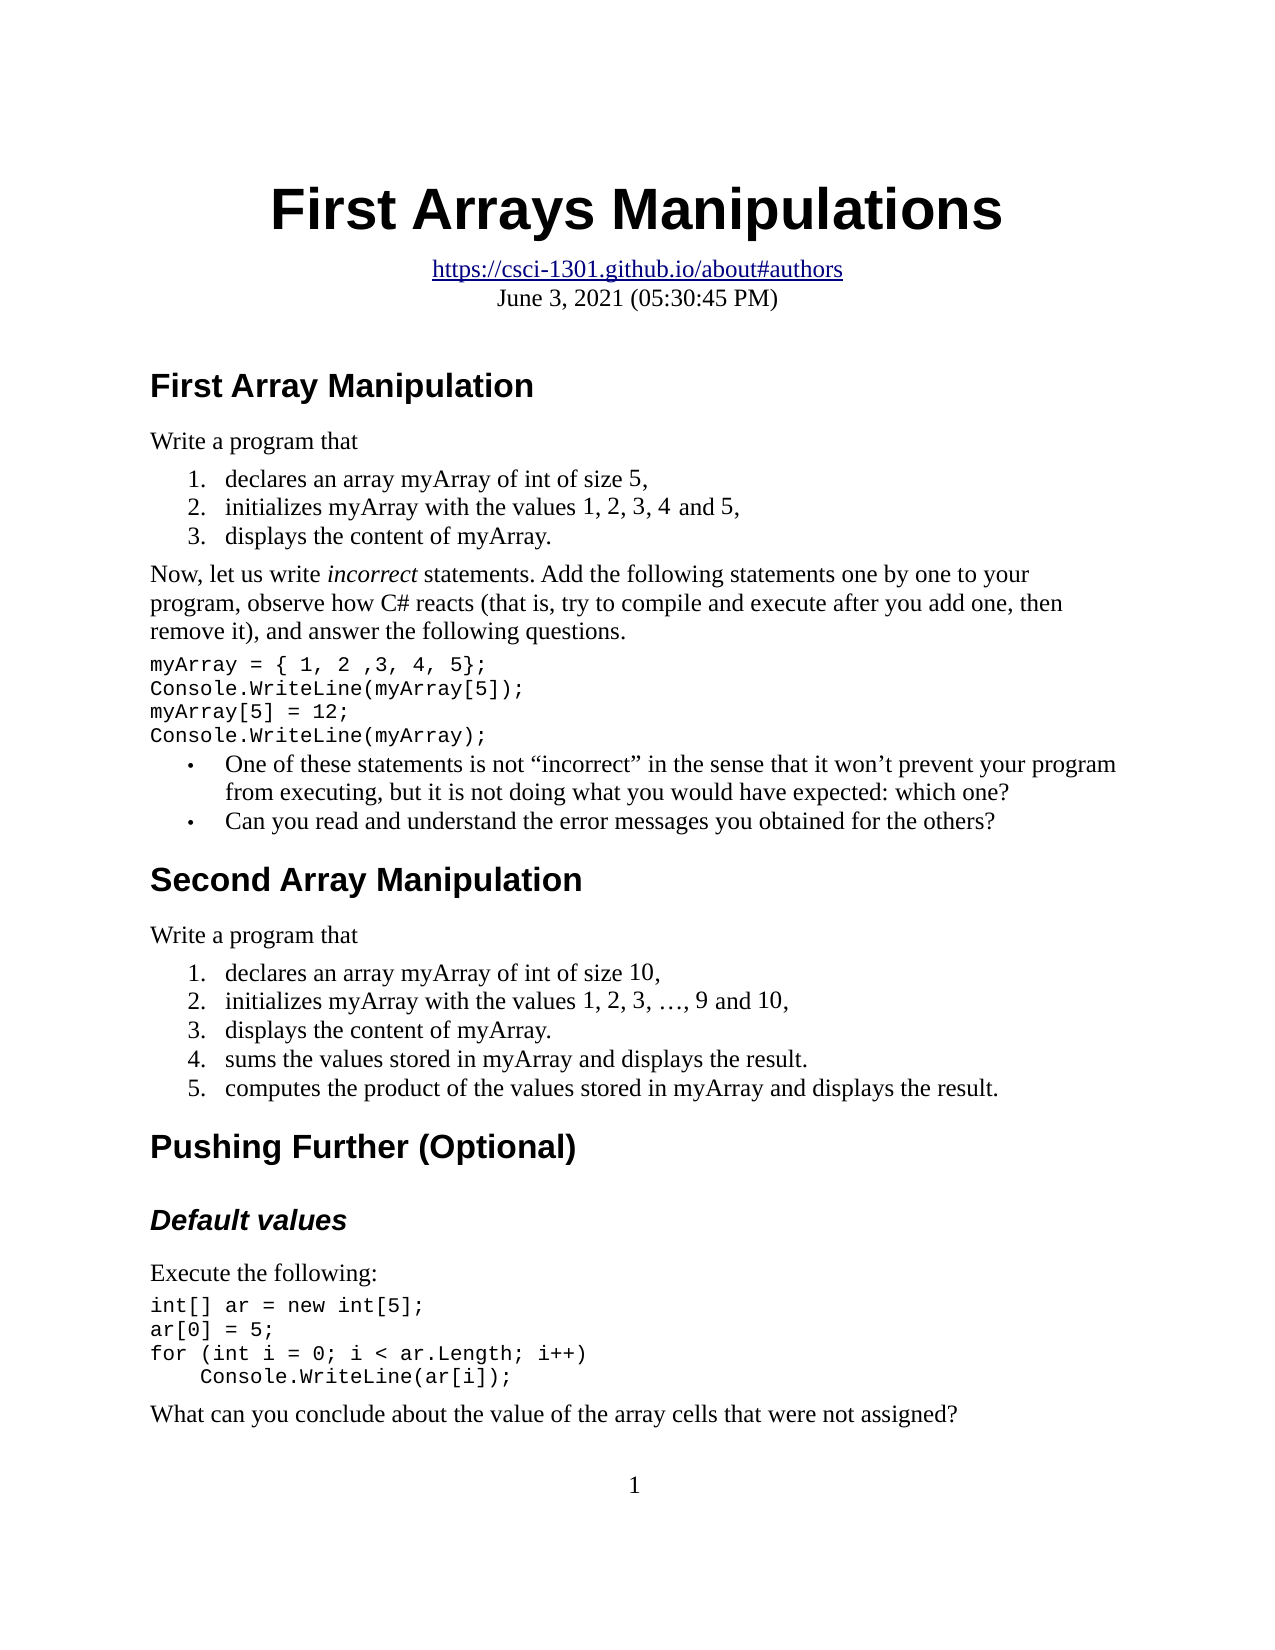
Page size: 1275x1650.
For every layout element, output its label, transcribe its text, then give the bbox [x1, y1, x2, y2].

title First Arrays Manipulations [150, 175, 1125, 242]
list One of these statements is not “incorrect” in the sense that it won’t prevent your program from executing, but it is not doing what you would have expected: which one? [187, 749, 1125, 806]
text Console.WriteLine(ar[i]); [150, 1366, 1125, 1390]
text ar[0] = 5; [150, 1319, 1125, 1343]
text int[] ar = new int[5]; [150, 1295, 1125, 1319]
text myArray = { 1, 2 ,3, 4, 5}; [150, 654, 1125, 678]
text Now, let us write incorrect statements. Add the following statements one by one to your program, observe how C# reacts (that is, try to compile and execute after you add one, then remove it), and answer the following questions. [150, 559, 1125, 645]
text for (int i = 0; i < ar.Length; i++) [150, 1343, 1125, 1366]
text https://csci-1301.github.io/about#authors [150, 254, 1125, 283]
text Write a program that [150, 426, 1125, 455]
list Can you read and understand the error messages you obtained for the others? [187, 806, 1125, 835]
list initializes myArray with the values , , , …, and , [187, 986, 1125, 1015]
list displays the content of myArray. [187, 1015, 1125, 1044]
subtitle Default values [150, 1203, 1125, 1236]
list sums the values stored in myArray and displays the result. [187, 1044, 1125, 1073]
text What can you conclude about the value of the array cells that were not assigned? [150, 1399, 1125, 1428]
text Console.WriteLine(myArray); [150, 725, 1125, 749]
text Write a program that [150, 920, 1125, 949]
subtitle First Array Manipulation [150, 366, 1125, 404]
list declares an array myArray of int of size , [187, 464, 1125, 492]
list displays the content of myArray. [187, 521, 1125, 550]
text June 3, 2021 (05:30:45 PM) [150, 283, 1125, 312]
list computes the product of the values stored in myArray and displays the result. [187, 1073, 1125, 1101]
text myArray[5] = 12; [150, 701, 1125, 725]
list initializes myArray with the values , , , and , [187, 492, 1125, 521]
text Execute the following: [150, 1258, 1125, 1286]
subtitle Pushing Further (Optional) [150, 1126, 1125, 1165]
text Console.WriteLine(myArray[5]); [150, 678, 1125, 701]
list declares an array myArray of int of size , [187, 958, 1125, 986]
subtitle Second Array Manipulation [150, 860, 1125, 898]
